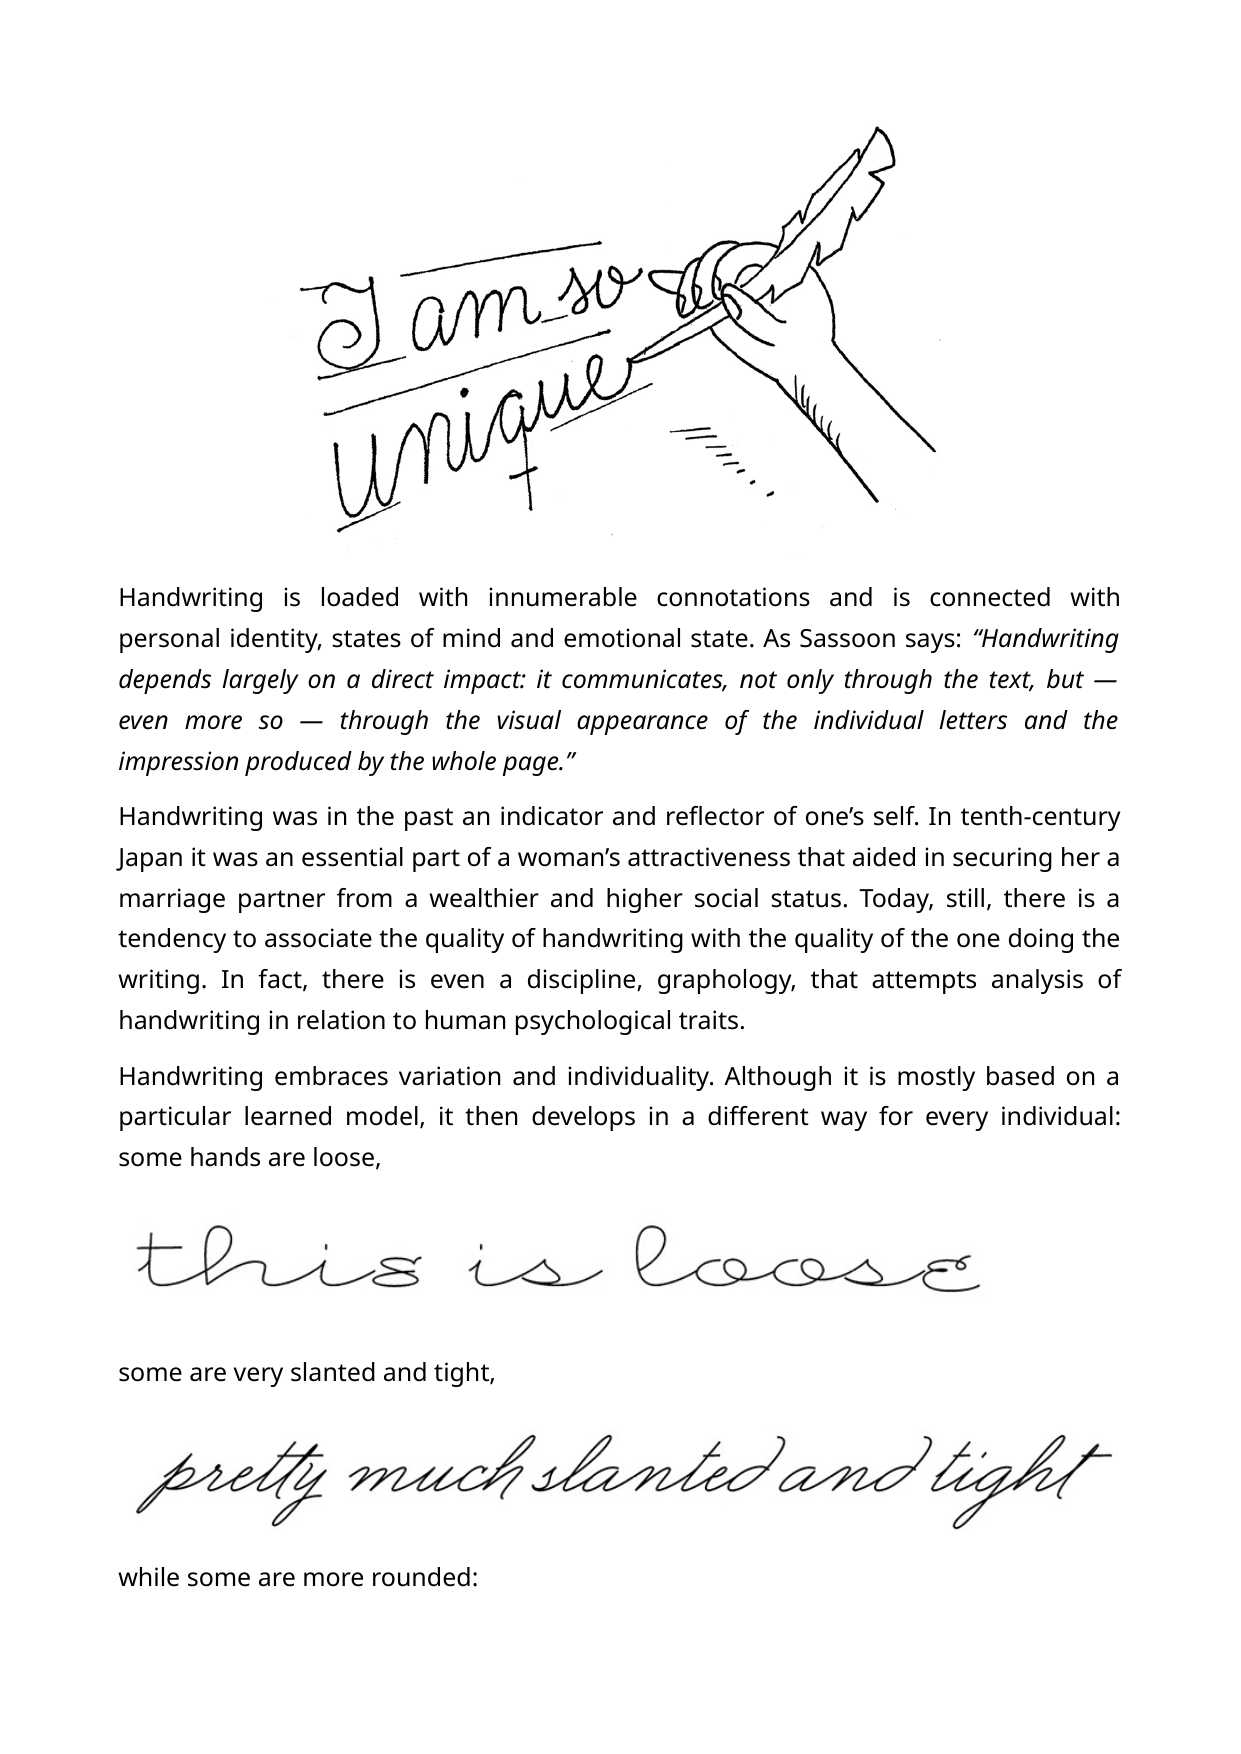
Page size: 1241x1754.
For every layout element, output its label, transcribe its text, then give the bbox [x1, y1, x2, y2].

text Handwriting is loaded with innumerable connotations and is connected with personal identity, states of mind and emotional state. As Sassoon says: “Handwriting depends largely on a direct impact: it communicates, not only through the text, but — even more so — through the visual appearance of the individual letters and the impression produced by the whole page.” [118, 580, 1122, 777]
text Handwriting embraces variation and individuality. Although it is mostly based on a particular learned model, it then develops in a different way for every individual: some hands are loose, [118, 1058, 1122, 1174]
picture [118, 1410, 1124, 1539]
text while some are more rounded: [118, 1560, 1122, 1594]
text some are very slanted and tight, [118, 1355, 1122, 1389]
picture [118, 1195, 1003, 1334]
picture [118, 118, 1121, 559]
text Handwriting was in the past an indicator and reflector of one’s self. In tenth-century Japan it was an essential part of a woman’s attractiveness that aided in securing her a marriage partner from a wealthier and higher social status. Today, still, there is a tendency to associate the quality of handwriting with the quality of the one doing the writing. In fact, there is even a discipline, graphology, that attempts analysis of handwriting in relation to human psychological traits. [118, 799, 1122, 1037]
